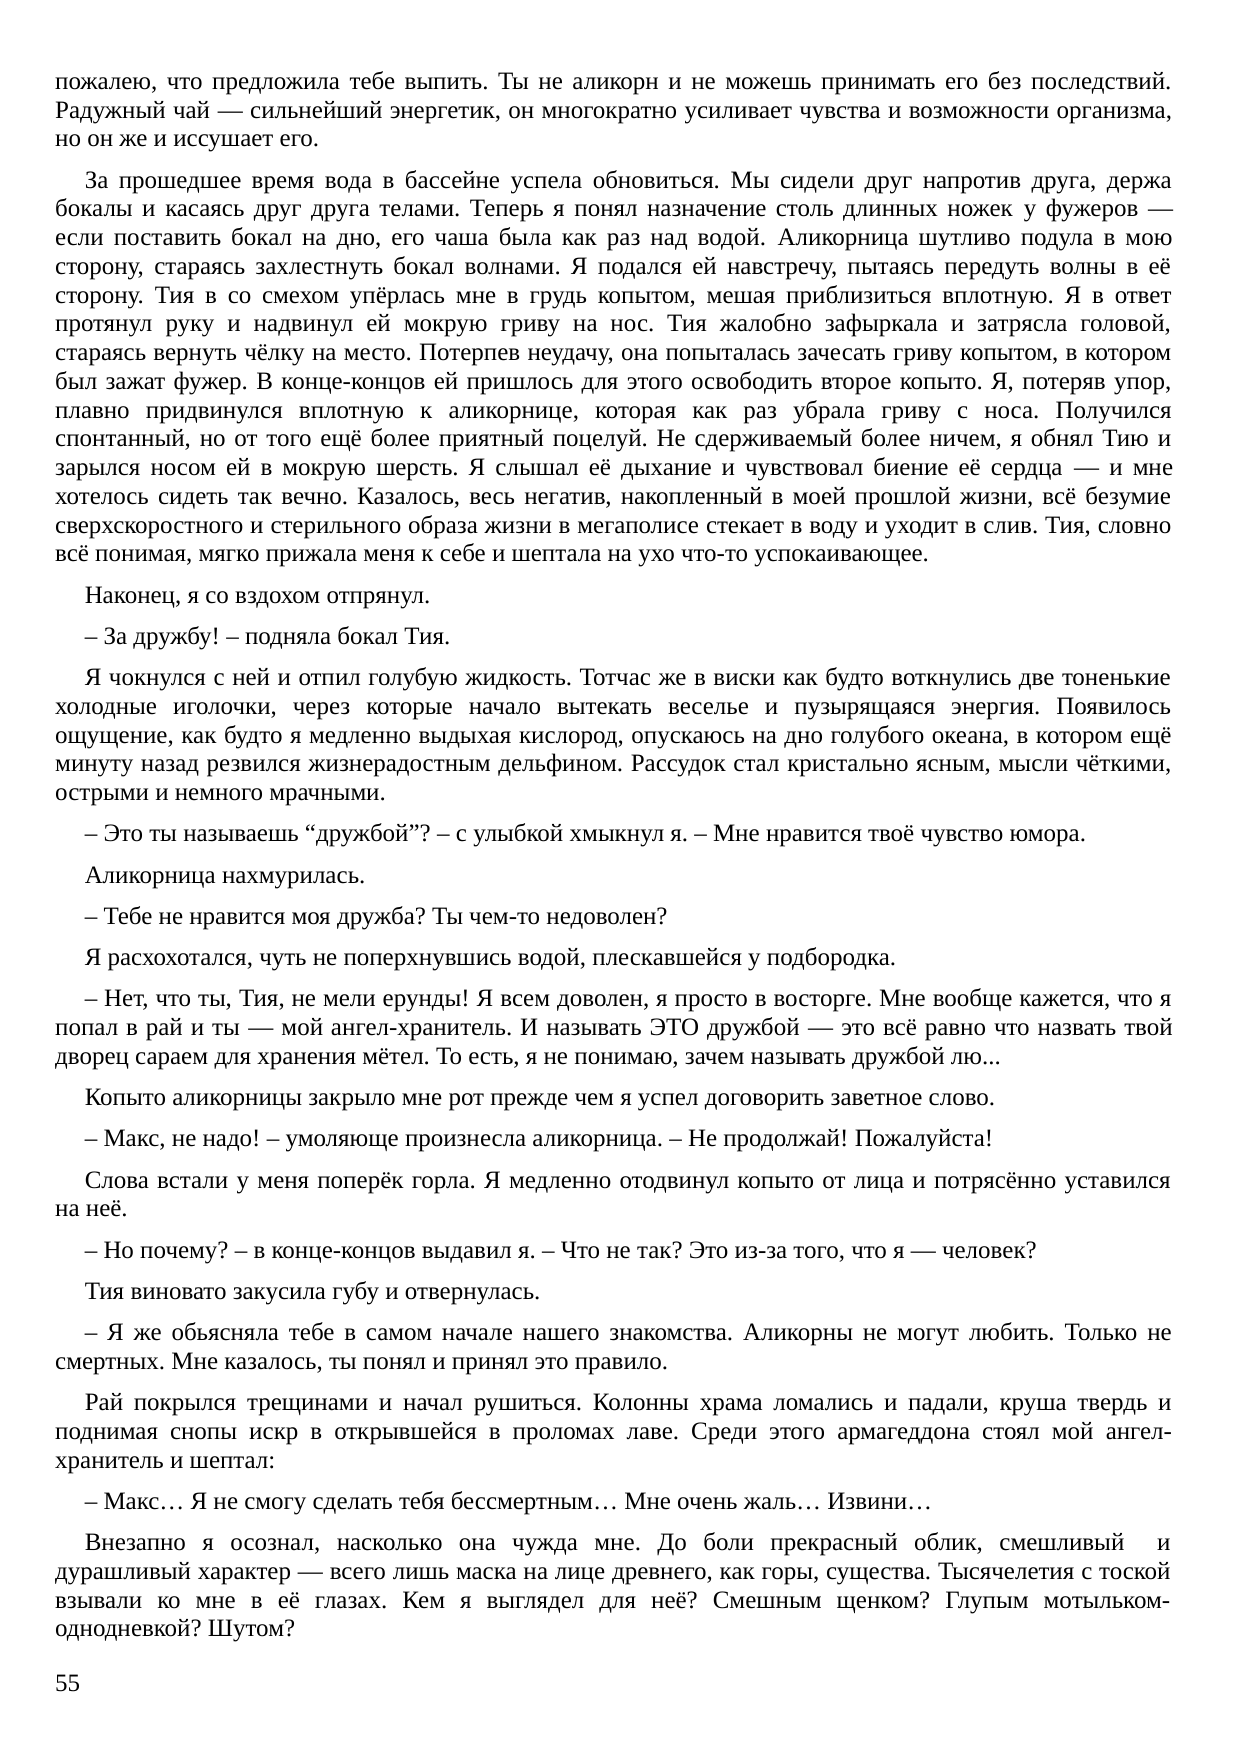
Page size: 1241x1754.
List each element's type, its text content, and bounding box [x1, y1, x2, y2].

text Внезапно я осознал, насколько она чужда мне. До боли прекрасный облик, смешливый и дурашливый характер — всего лишь маска на лице древнего, как горы, существа. Тысячелетия с тоской взывали ко мне в её глазах. Кем я выглядел для неё? Смешным щенком? Глупым мотыльком-однодневкой? Шутом? [55, 1527, 1173, 1642]
text – Я же обьясняла тебе в самом начале нашего знакомства. Аликорны не могут любить. Только не смертных. Мне казалось, ты понял и принял это правило. [55, 1317, 1173, 1375]
text – Тебе не нравится моя дружба? Ты чем-то недоволен? [55, 901, 1173, 930]
text Рай покрылся трещинами и начал рушиться. Колонны храма ломались и падали, круша твердь и поднимая снопы искр в открывшейся в проломах лаве. Среди этого армагеддона стоял мой ангел-хранитель и шептал: [55, 1387, 1173, 1473]
text Наконец, я со вздохом отпрянул. [55, 580, 1173, 608]
text пожалею, что предложила тебе выпить. Ты не аликорн и не можешь принимать его без последствий. Радужный чай — сильнейший энергетик, он многократно усиливает чувства и возможности организма, но он же и иссушает его. [55, 66, 1173, 152]
text Я чокнулся с ней и отпил голубую жидкость. Тотчас же в виски как будто воткнулись две тоненькие холодные иголочки, через которые начало вытекать веселье и пузырящаяся энергия. Появилось ощущение, как будто я медленно выдыхая кислород, опускаюсь на дно голубого океана, в котором ещё минуту назад резвился жизнерадостным дельфином. Рассудок стал кристально ясным, мысли чёткими, острыми и немного мрачными. [55, 662, 1173, 806]
text Копыто аликорницы закрыло мне рот прежде чем я успел договорить заветное слово. [55, 1082, 1173, 1111]
text За прошедшее время вода в бассейне успела обновиться. Мы сидели друг напротив друга, держа бокалы и касаясь друг друга телами. Теперь я понял назначение столь длинных ножек у фужеров — если поставить бокал на дно, его чаша была как раз над водой. Аликорница шутливо подула в мою сторону, стараясь захлестнуть бокал волнами. Я подался ей навстречу, пытаясь передуть волны в её сторону. Тия в со смехом упёрлась мне в грудь копытом, мешая приблизиться вплотную. Я в ответ протянул руку и надвинул ей мокрую гриву на нос. Тия жалобно зафыркала и затрясла головой, стараясь вернуть чёлку на место. Потерпев неудачу, она попыталась зачесать гриву копытом, в котором был зажат фужер. В конце-концов ей пришлось для этого освободить второе копыто. Я, потеряв упор, плавно придвинулся вплотную к аликорнице, которая как раз убрала гриву с носа. Получился спонтанный, но от того ещё более приятный поцелуй. Не сдерживаемый более ничем, я обнял Тию и зарылся носом ей в мокрую шерсть. Я слышал её дыхание и чувствовал биение её сердца — и мне хотелось сидеть так вечно. Казалось, весь негатив, накопленный в моей прошлой жизни, всё безумие сверхскоростного и стерильного образа жизни в мегаполисе стекает в воду и уходит в слив. Тия, словно всё понимая, мягко прижала меня к себе и шептала на ухо что-то успокаивающее. [55, 165, 1173, 567]
text Слова встали у меня поперёк горла. Я медленно отодвинул копыто от лица и потрясённо уставился на неё. [55, 1165, 1173, 1222]
text – Но почему? – в конце-концов выдавил я. – Что не так? Это из-за того, что я — человек? [55, 1235, 1173, 1263]
text Я расхохотался, чуть не поперхнувшись водой, плескавшейся у подбородка. [55, 942, 1173, 971]
text – Нет, что ты, Тия, не мели ерунды! Я всем доволен, я просто в восторге. Мне вообще кажется, что я попал в рай и ты — мой ангел-хранитель. И называть ЭТО дружбой — это всё равно что назвать твой дворец сараем для хранения мётел. То есть, я не понимаю, зачем называть дружбой лю... [55, 983, 1173, 1070]
text – Макс, не надо! – умоляюще произнесла аликорница. – Не продолжай! Пожалуйста! [55, 1123, 1173, 1152]
text – Это ты называешь “дружбой”? – с улыбкой хмыкнул я. – Мне нравится твоё чувство юмора. [55, 818, 1173, 847]
text – Макс… Я не смогу сделать тебя бессмертным… Мне очень жаль… Извини… [55, 1486, 1173, 1515]
text Тия виновато закусила губу и отвернулась. [55, 1276, 1173, 1305]
text – За дружбу! – подняла бокал Тия. [55, 621, 1173, 650]
text Аликорница нахмурилась. [55, 860, 1173, 888]
